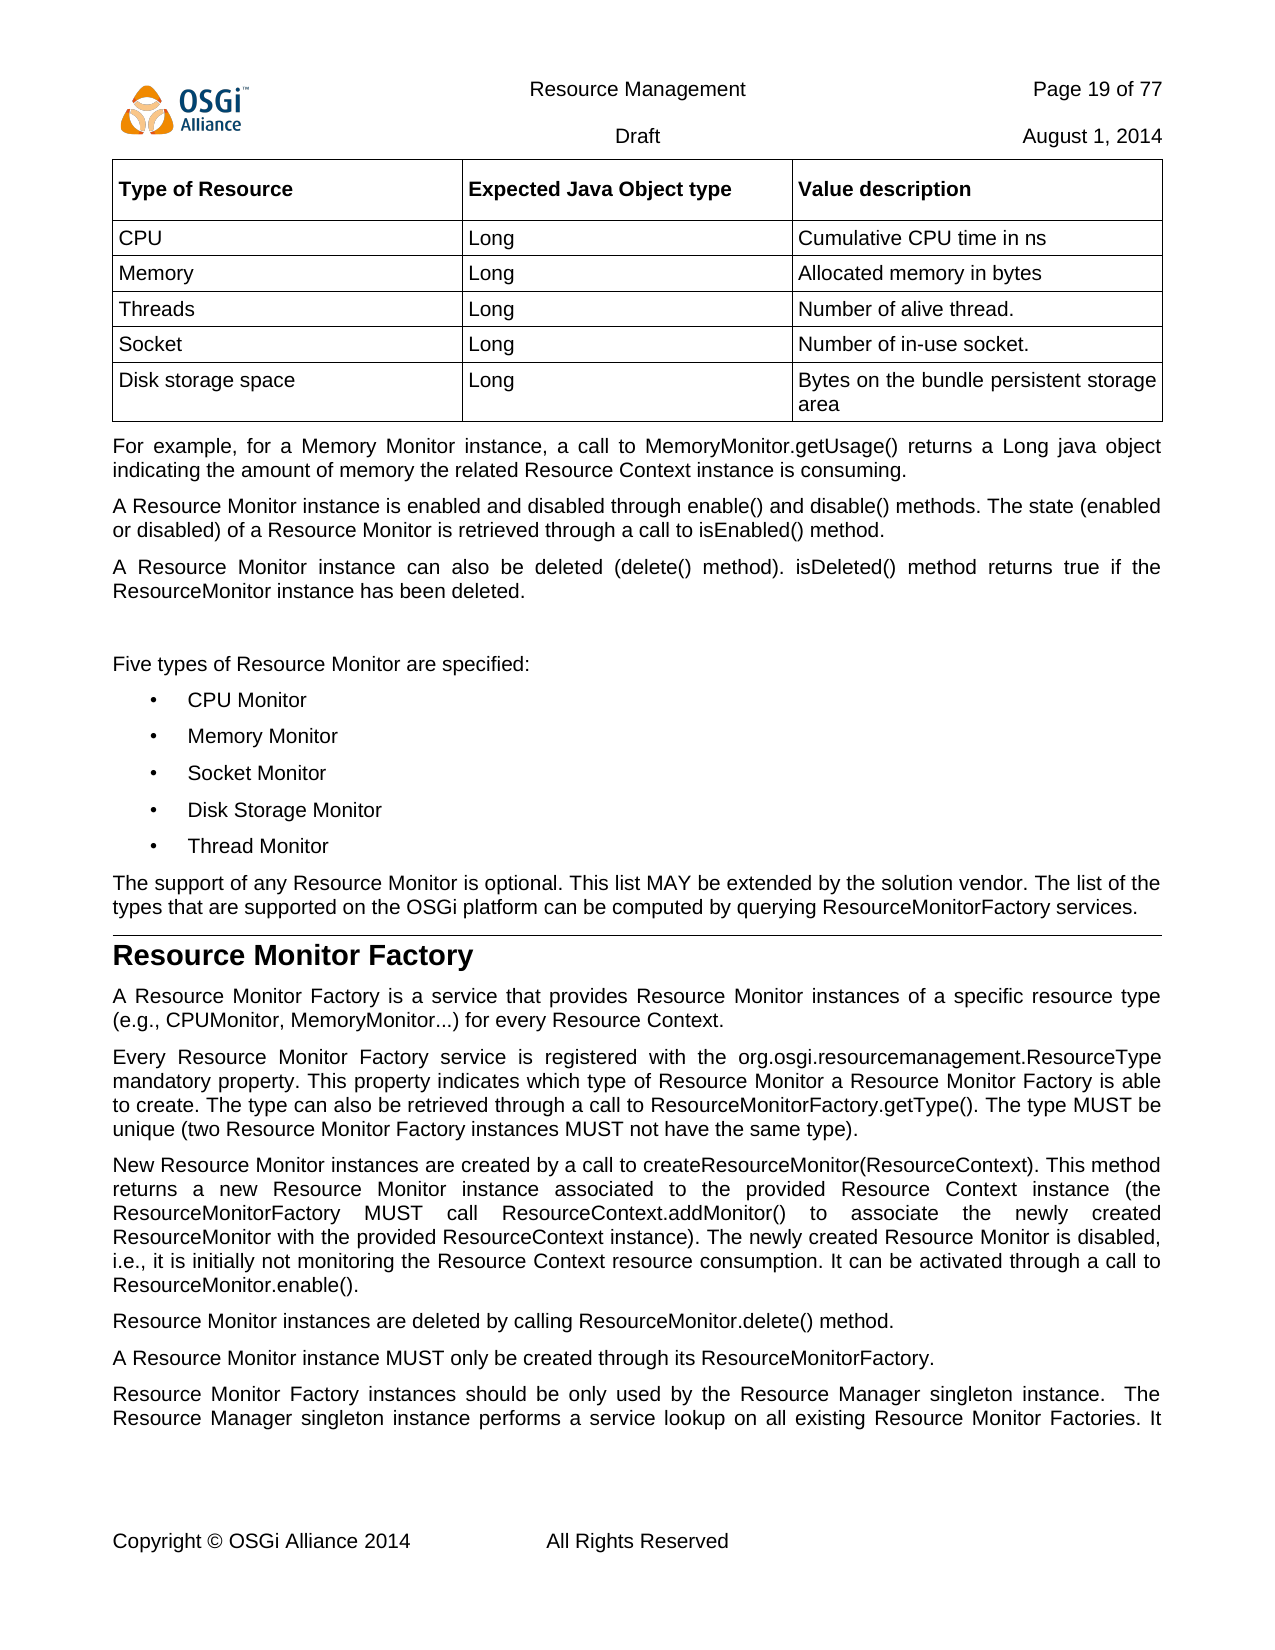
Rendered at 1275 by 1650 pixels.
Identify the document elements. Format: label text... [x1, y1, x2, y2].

text A Resource Monitor instance can also be deleted (delete() method). isDeleted() method returns true if the ResourceMonitor instance has been deleted. [112, 554, 1162, 602]
picture [113, 78, 257, 142]
table_cell Long [463, 363, 792, 421]
table_cell Long [463, 292, 792, 326]
list Memory Monitor [150, 724, 1162, 748]
table_cell Allocated memory in bytes [793, 256, 1162, 291]
table_header Type of Resource [113, 160, 462, 219]
text A Resource Monitor instance MUST only be created through its ResourceMonitorFactory. [112, 1346, 1162, 1370]
table_cell CPU [113, 221, 462, 255]
table_header Value description [793, 160, 1162, 219]
table_header Expected Java Object type [463, 160, 792, 219]
text Five types of Resource Monitor are specified: [112, 651, 1162, 675]
text Resource Monitor Factory instances should be only used by the Resource Manager singleton instance. The Resource Manager singleton instance performs a service lookup on all existing Resource Monitor Factories. It [112, 1382, 1162, 1430]
text Resource Monitor instances are deleted by calling ResourceMonitor.delete() method. [112, 1309, 1162, 1333]
text A Resource Monitor Factory is a service that provides Resource Monitor instances of a specific resource type (e.g., CPUMonitor, MemoryMonitor...) for every Resource Context. [112, 984, 1162, 1032]
text New Resource Monitor instances are created by a call to createResourceMonitor(ResourceContext). This method returns a new Resource Monitor instance associated to the provided Resource Context instance (the ResourceMonitorFactory MUST call ResourceContext.addMonitor() to associate the newly created ResourceMonitor with the provided ResourceContext instance). The newly created Resource Monitor is disabled, i.e., it is initially not monitoring the Resource Context resource consumption. It can be activated through a call to ResourceMonitor.enable(). [112, 1153, 1162, 1297]
list CPU Monitor [150, 688, 1162, 712]
text The support of any Resource Monitor is optional. This list MAY be extended by the solution vendor. The list of the types that are supported on the OSGi platform can be computed by querying ResourceMonitorFactory services. [112, 871, 1162, 918]
table_cell Number of alive thread. [793, 292, 1162, 326]
text Every Resource Monitor Factory service is registered with the org.osgi.resourcemanagement.ResourceType mandatory property. This property indicates which type of Resource Monitor a Resource Monitor Factory is able to create. The type can also be retrieved through a call to ResourceMonitorFactory.getType(). The type MUST be unique (two Resource Monitor Factory instances MUST not have the same type). [112, 1045, 1162, 1141]
table_cell Memory [113, 256, 462, 291]
list Socket Monitor [150, 761, 1162, 785]
table_cell Bytes on the bundle persistent storage area [793, 363, 1162, 421]
table_cell Cumulative CPU time in ns [793, 221, 1162, 255]
subtitle Resource Monitor Factory [112, 936, 1162, 972]
list Disk Storage Monitor [150, 797, 1162, 822]
table_cell Number of in-use socket. [793, 327, 1162, 362]
table_cell Socket [113, 327, 462, 362]
table_cell Threads [113, 292, 462, 326]
text A Resource Monitor instance is enabled and disabled through enable() and disable() methods. The state (enabled or disabled) of a Resource Monitor is retrieved through a call to isEnabled() method. [112, 494, 1162, 542]
table_cell Disk storage space [113, 363, 462, 421]
table_cell Long [463, 327, 792, 362]
table_cell Long [463, 221, 792, 255]
text For example, for a Memory Monitor instance, a call to MemoryMonitor.getUsage() returns a Long java object indicating the amount of memory the related Resource Context instance is consuming. [112, 434, 1162, 482]
list Thread Monitor [150, 834, 1162, 858]
table_cell Long [463, 256, 792, 291]
